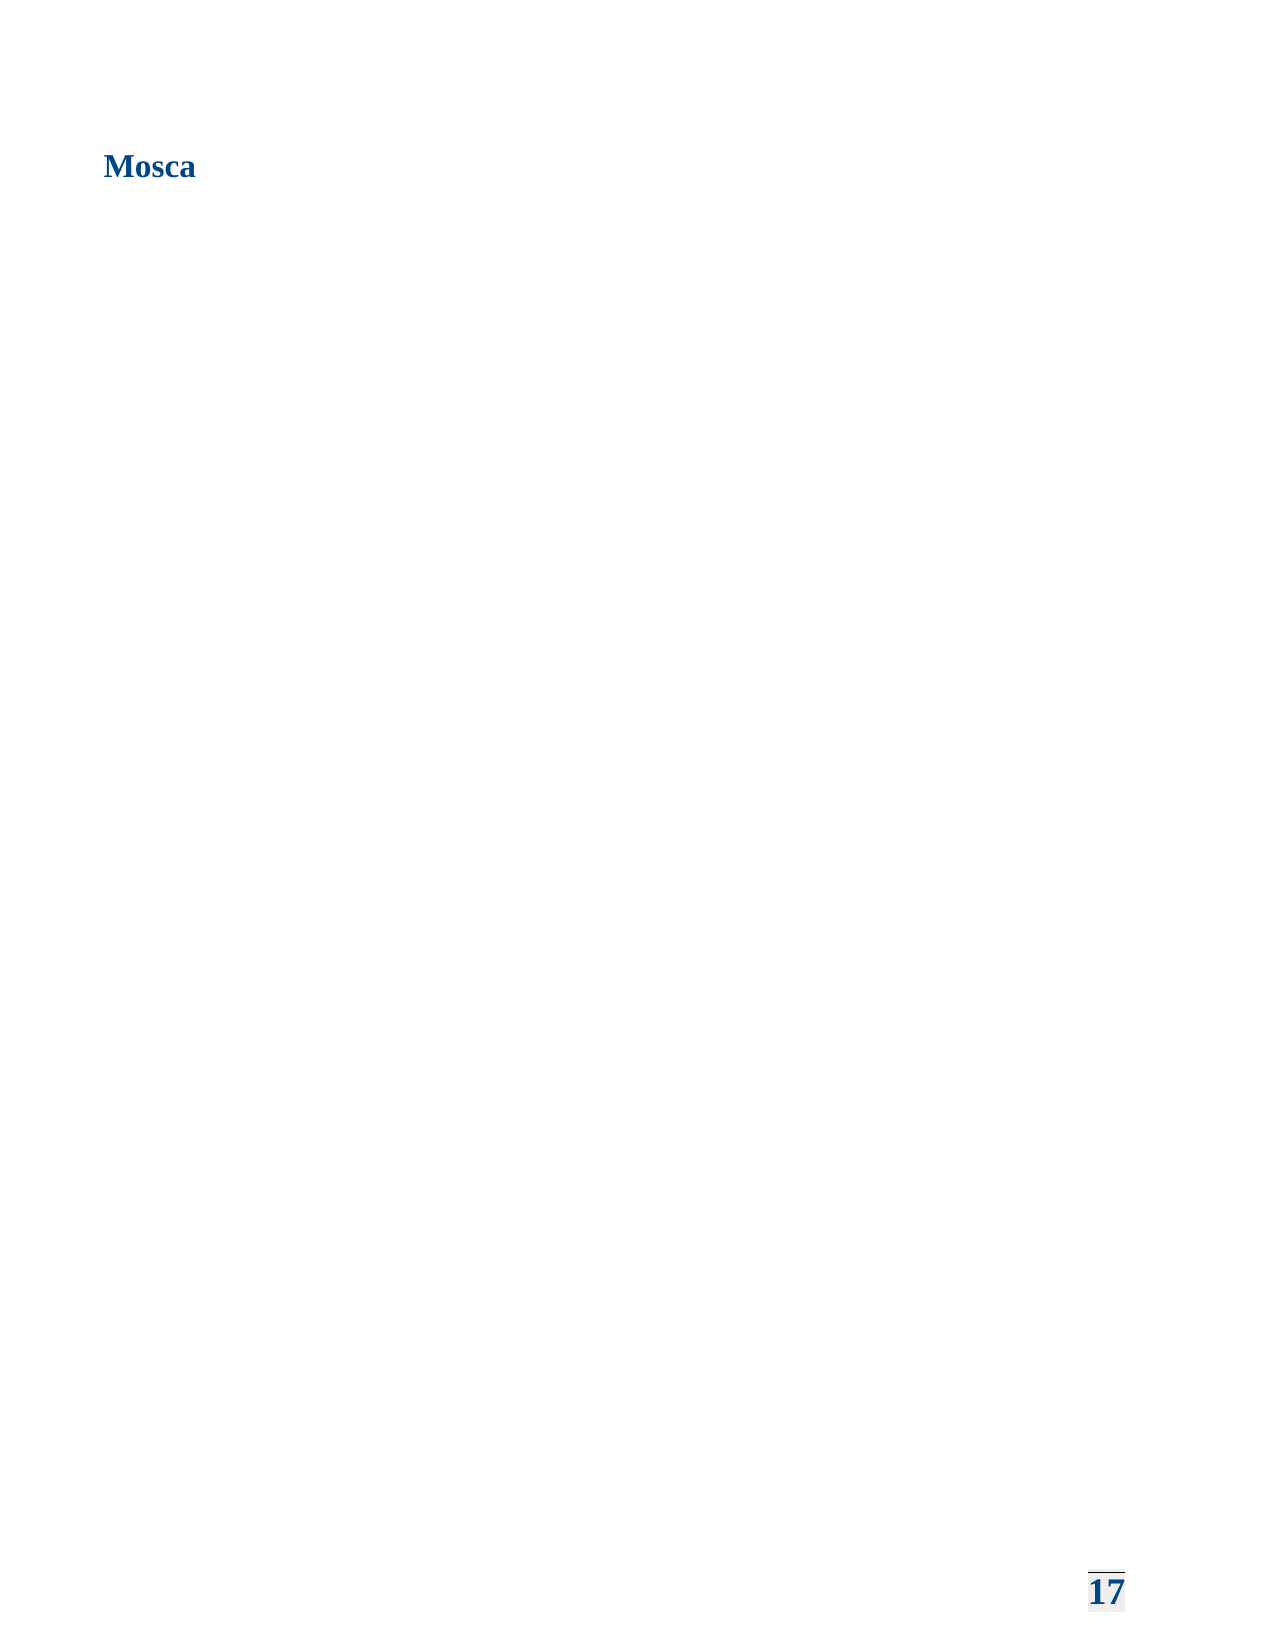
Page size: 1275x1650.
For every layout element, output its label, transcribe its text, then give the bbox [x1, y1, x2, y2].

subtitle Mosca [103, 146, 1125, 184]
